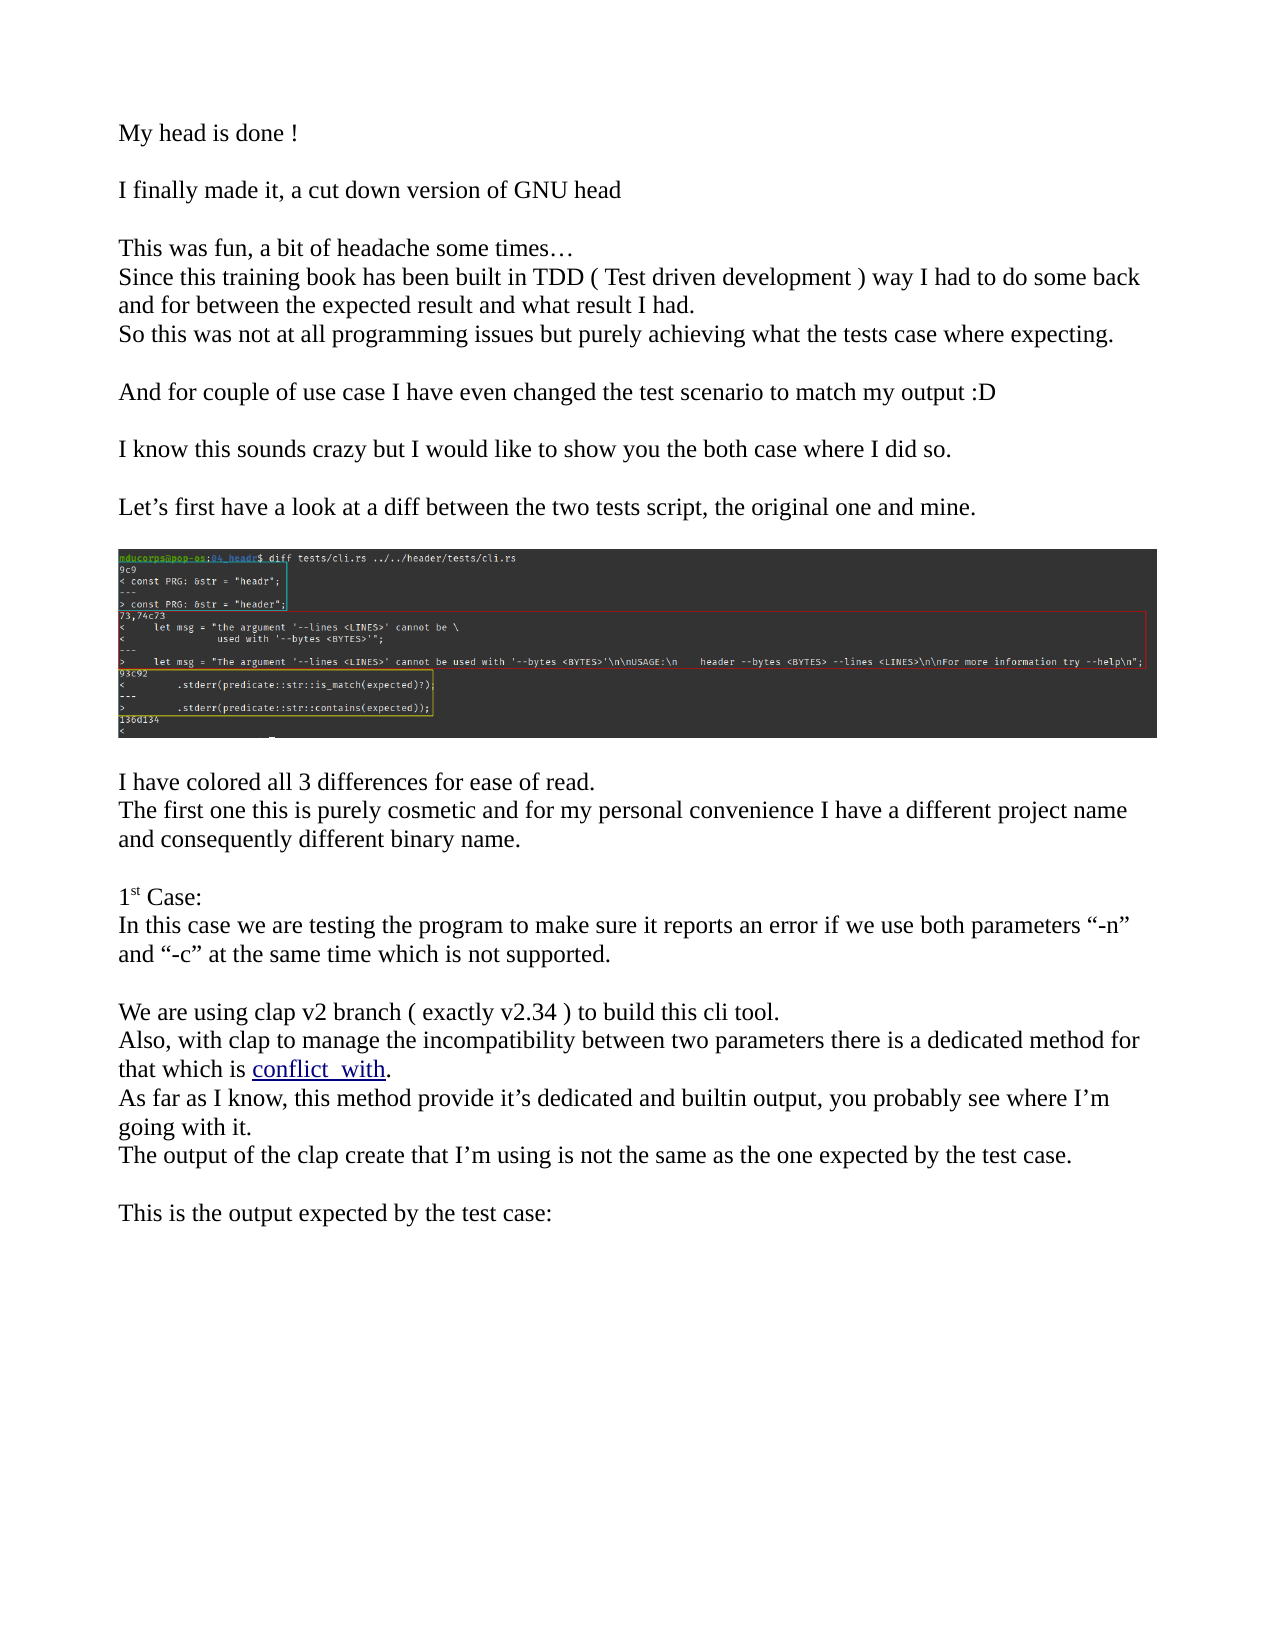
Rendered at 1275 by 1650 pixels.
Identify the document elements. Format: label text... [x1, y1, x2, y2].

text And for couple of use case I have even changed the test scenario to match my output :D [118, 377, 1157, 406]
text 1st Case: [118, 882, 1157, 910]
text The output of the clap create that I’m using is not the same as the one expected by the test case. [118, 1140, 1157, 1169]
text This is the output expected by the test case: [118, 1198, 1157, 1227]
text In this case we are testing the program to make sure it reports an error if we use both parameters “-n” and “-c” at the same time which is not supported. [118, 910, 1157, 968]
text I finally made it, a cut down version of GNU head [118, 176, 1157, 204]
text This was fun, a bit of headache some times… [118, 233, 1157, 262]
text I know this sounds crazy but I would like to show you the both case where I did so. [118, 434, 1157, 463]
text My head is done ! [118, 118, 1157, 147]
text As far as I know, this method provide it’s dedicated and builtin output, you probably see where I’m going with it. [118, 1083, 1157, 1140]
text Also, with clap to manage the incompatibility between two parameters there is a dedicated method for that which is conflict_with. [118, 1025, 1157, 1083]
text Let’s first have a look at a diff between the two tests script, the original one and mine. [118, 492, 1157, 521]
text So this was not at all programming issues but purely achieving what the tests case where expecting. [118, 319, 1157, 348]
picture [118, 549, 1157, 738]
text I have colored all 3 differences for ease of read. [118, 767, 1157, 795]
text We are using clap v2 branch ( exactly v2.34 ) to build this cli tool. [118, 997, 1157, 1025]
text Since this training book has been built in TDD ( Test driven development ) way I had to do some back and for between the expected result and what result I had. [118, 262, 1157, 319]
text The first one this is purely cosmetic and for my personal convenience I have a different project name and consequently different binary name. [118, 795, 1157, 853]
